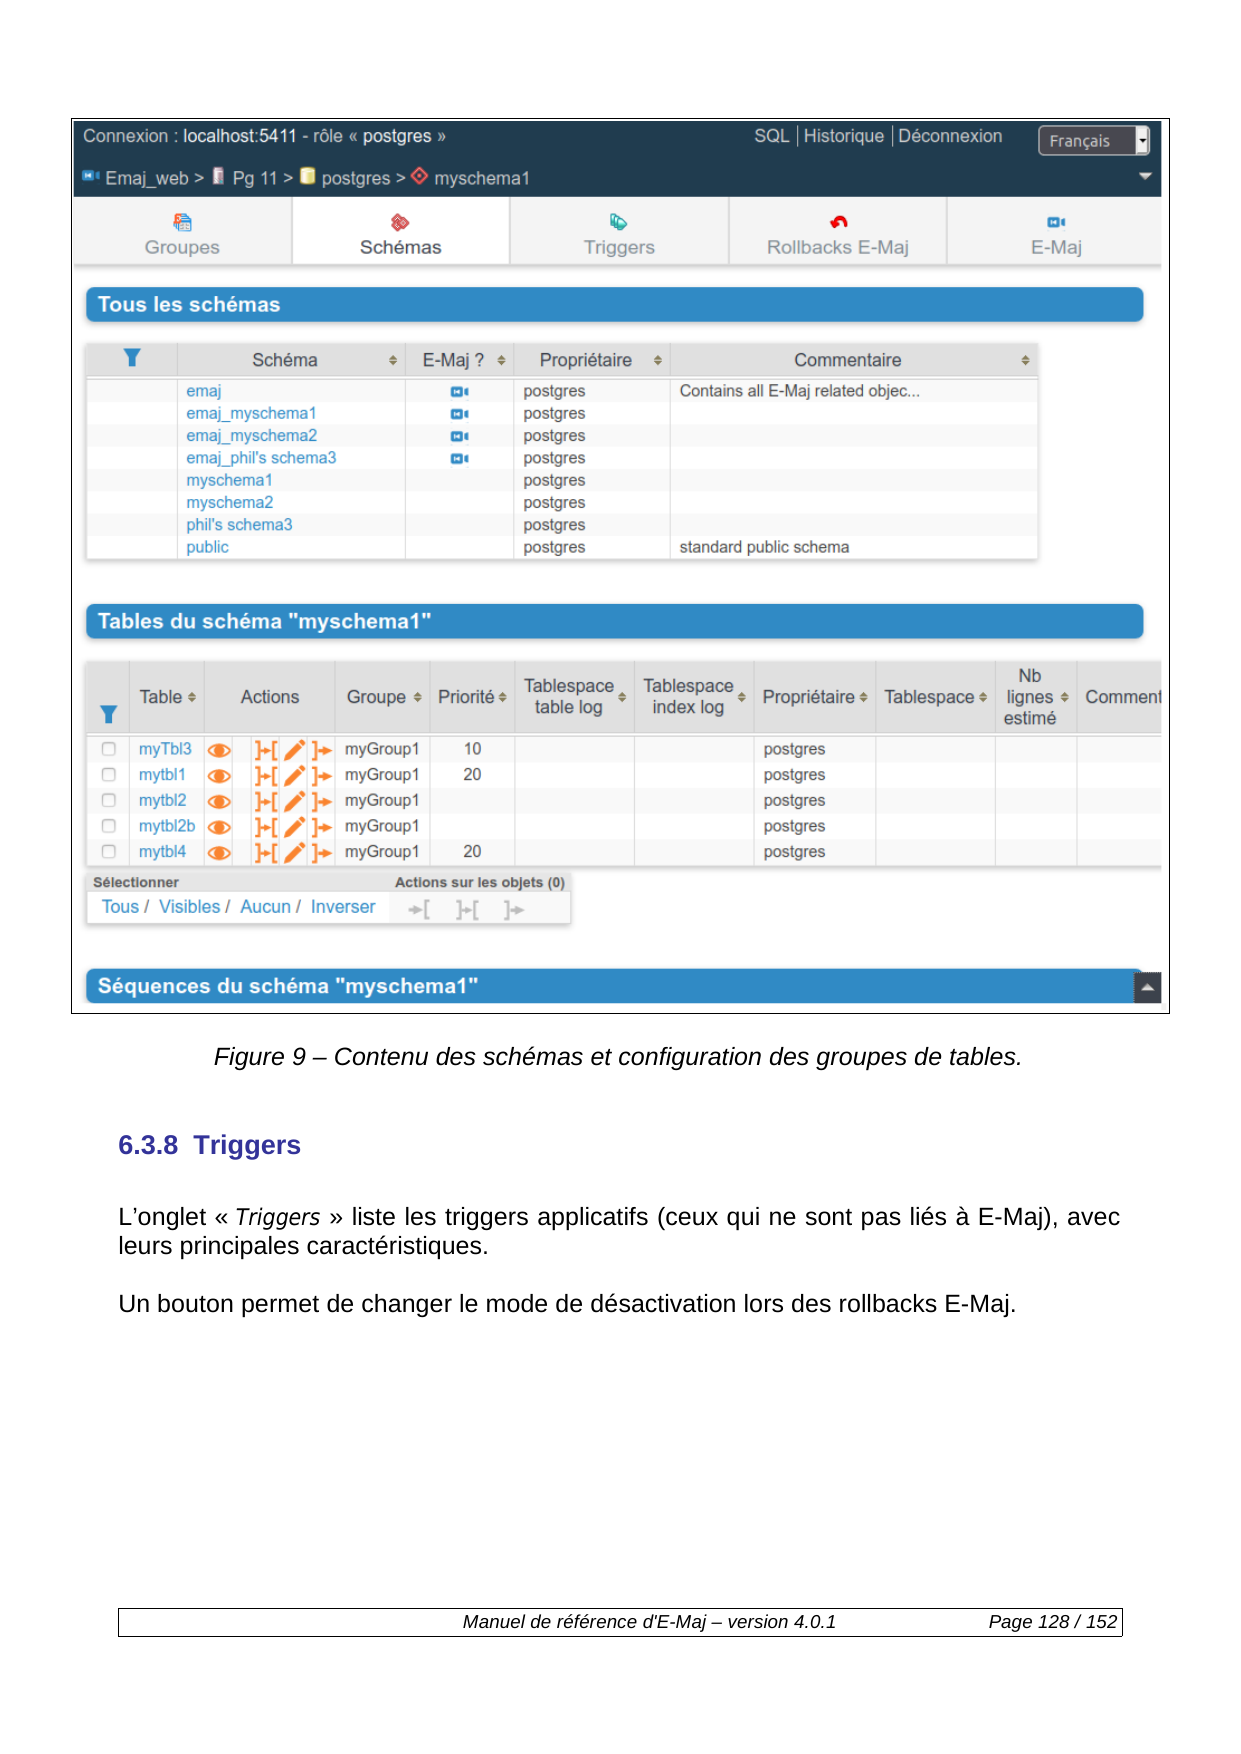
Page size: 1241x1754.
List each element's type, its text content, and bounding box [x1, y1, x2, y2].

subtitle Triggers [118, 1129, 1122, 1160]
picture [73, 121, 1167, 1010]
text Un bouton permet de changer le mode de désactivation lors des rollbacks E-Maj. [118, 1289, 1122, 1318]
text Figure 9 – Contenu des schémas et configuration des groupes de tables. [118, 1042, 1122, 1071]
text L’onglet « Triggers » liste les triggers applicatifs (ceux qui ne sont pas liés à E-Maj), avec leurs principales caractéristiques. [118, 1202, 1122, 1260]
